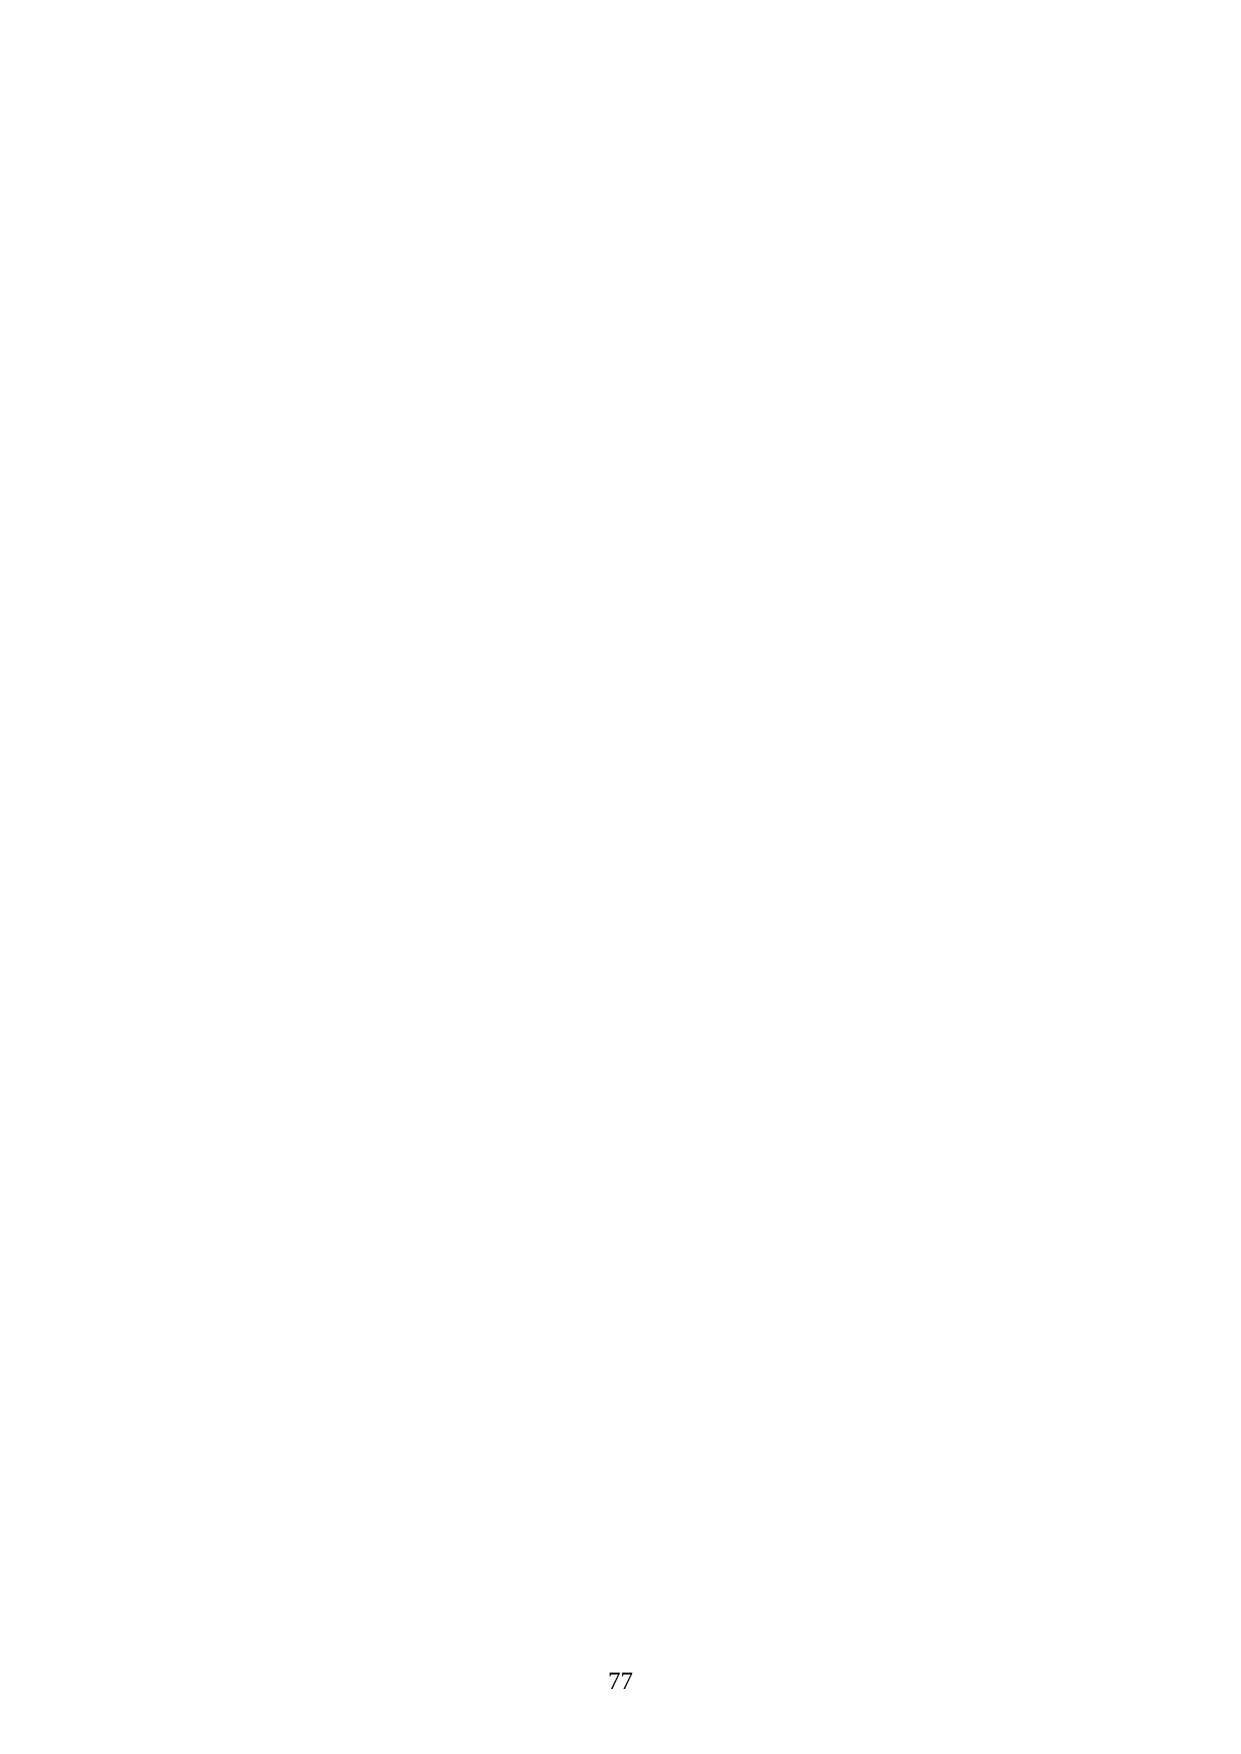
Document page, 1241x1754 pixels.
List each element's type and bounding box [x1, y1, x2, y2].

text [118, 118, 1122, 925]
